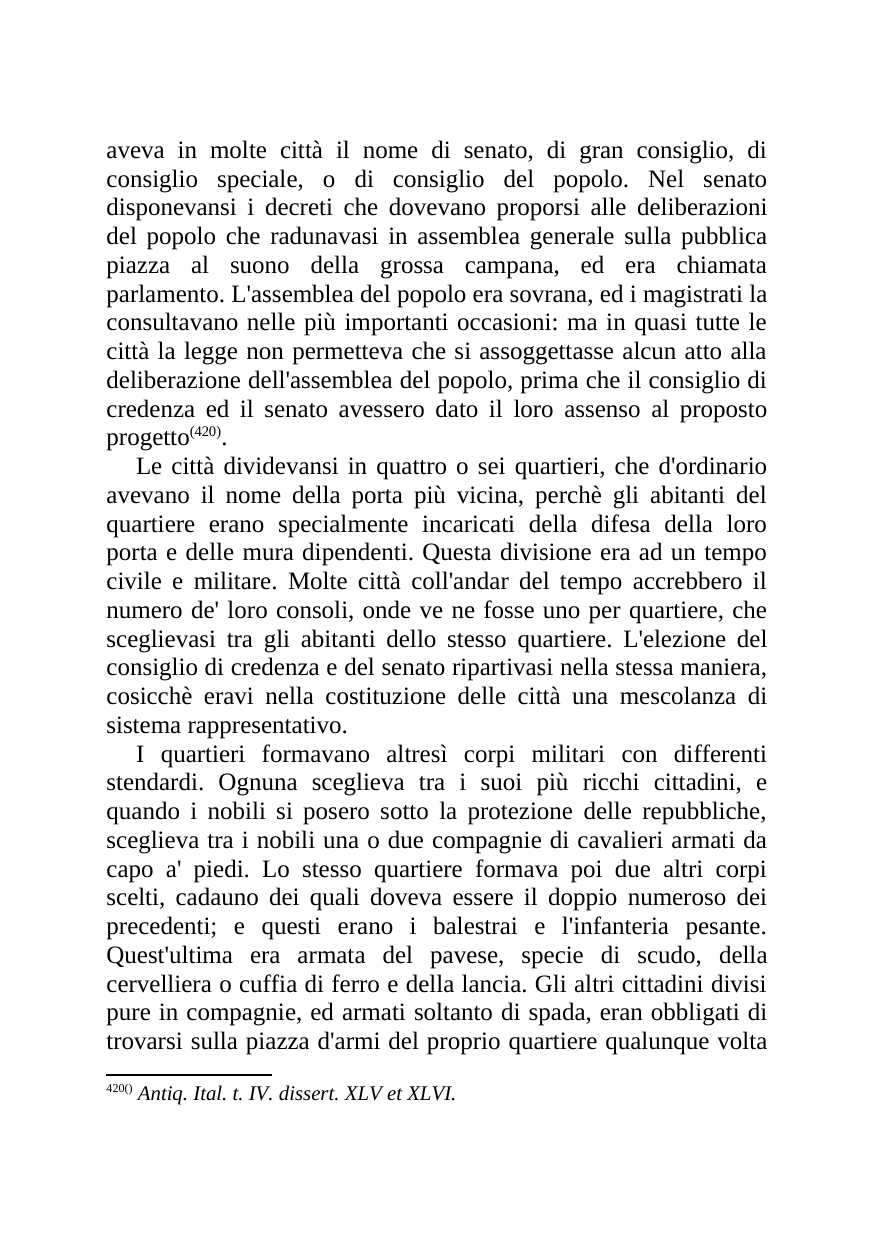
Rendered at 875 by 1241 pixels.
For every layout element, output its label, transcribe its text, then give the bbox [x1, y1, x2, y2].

text Le città dividevansi in quattro o sei quartieri, che d'ordinario avevano il nome della porta più vicina, perchè gli abitanti del quartiere erano specialmente incaricati della difesa della loro porta e delle mura dipendenti. Questa divisione era ad un tempo civile e militare. Molte città coll'andar del tempo accrebbero il numero de' loro consoli, onde ve ne fosse uno per quartiere, che sceglievasi tra gli abitanti dello stesso quartiere. L'elezione del consiglio di credenza e del senato ripartivasi nella stessa maniera, cosicchè eravi nella costituzione delle città una mescolanza di sistema rappresentativo. [106, 451, 768, 739]
text () Antiq. Ital. t. IV. dissert. XLV et XLVI. [106, 1081, 768, 1105]
text aveva in molte città il nome di senato, di gran consiglio, di consiglio speciale, o di consiglio del popolo. Nel senato disponevansi i decreti che dovevano proporsi alle deliberazioni del popolo che radunavasi in assemblea generale sulla pubblica piazza al suono della grossa campana, ed era chiamata parlamento. L'assemblea del popolo era sovrana, ed i magistrati la consultavano nelle più importanti occasioni: ma in quasi tutte le città la legge non permetteva che si assoggettasse alcun atto alla deliberazione dell'assemblea del popolo, prima che il consiglio di credenza ed il senato avessero dato il loro assenso al proposto progetto(). [106, 135, 768, 451]
text I quartieri formavano altresì corpi militari con differenti stendardi. Ognuna sceglieva tra i suoi più ricchi cittadini, e quando i nobili si posero sotto la protezione delle repubbliche, sceglieva tra i nobili una o due compagnie di cavalieri armati da capo a' piedi. Lo stesso quartiere formava poi due altri corpi scelti, cadauno dei quali doveva essere il doppio numeroso dei precedenti; e questi erano i balestrai e l'infanteria pesante. Quest'ultima era armata del pavese, specie di scudo, della cervelliera o cuffia di ferro e della lancia. Gli altri cittadini divisi pure in compagnie, ed armati soltanto di spada, eran obbligati di trovarsi sulla piazza d'armi del proprio quartiere qualunque volta [106, 739, 768, 1055]
